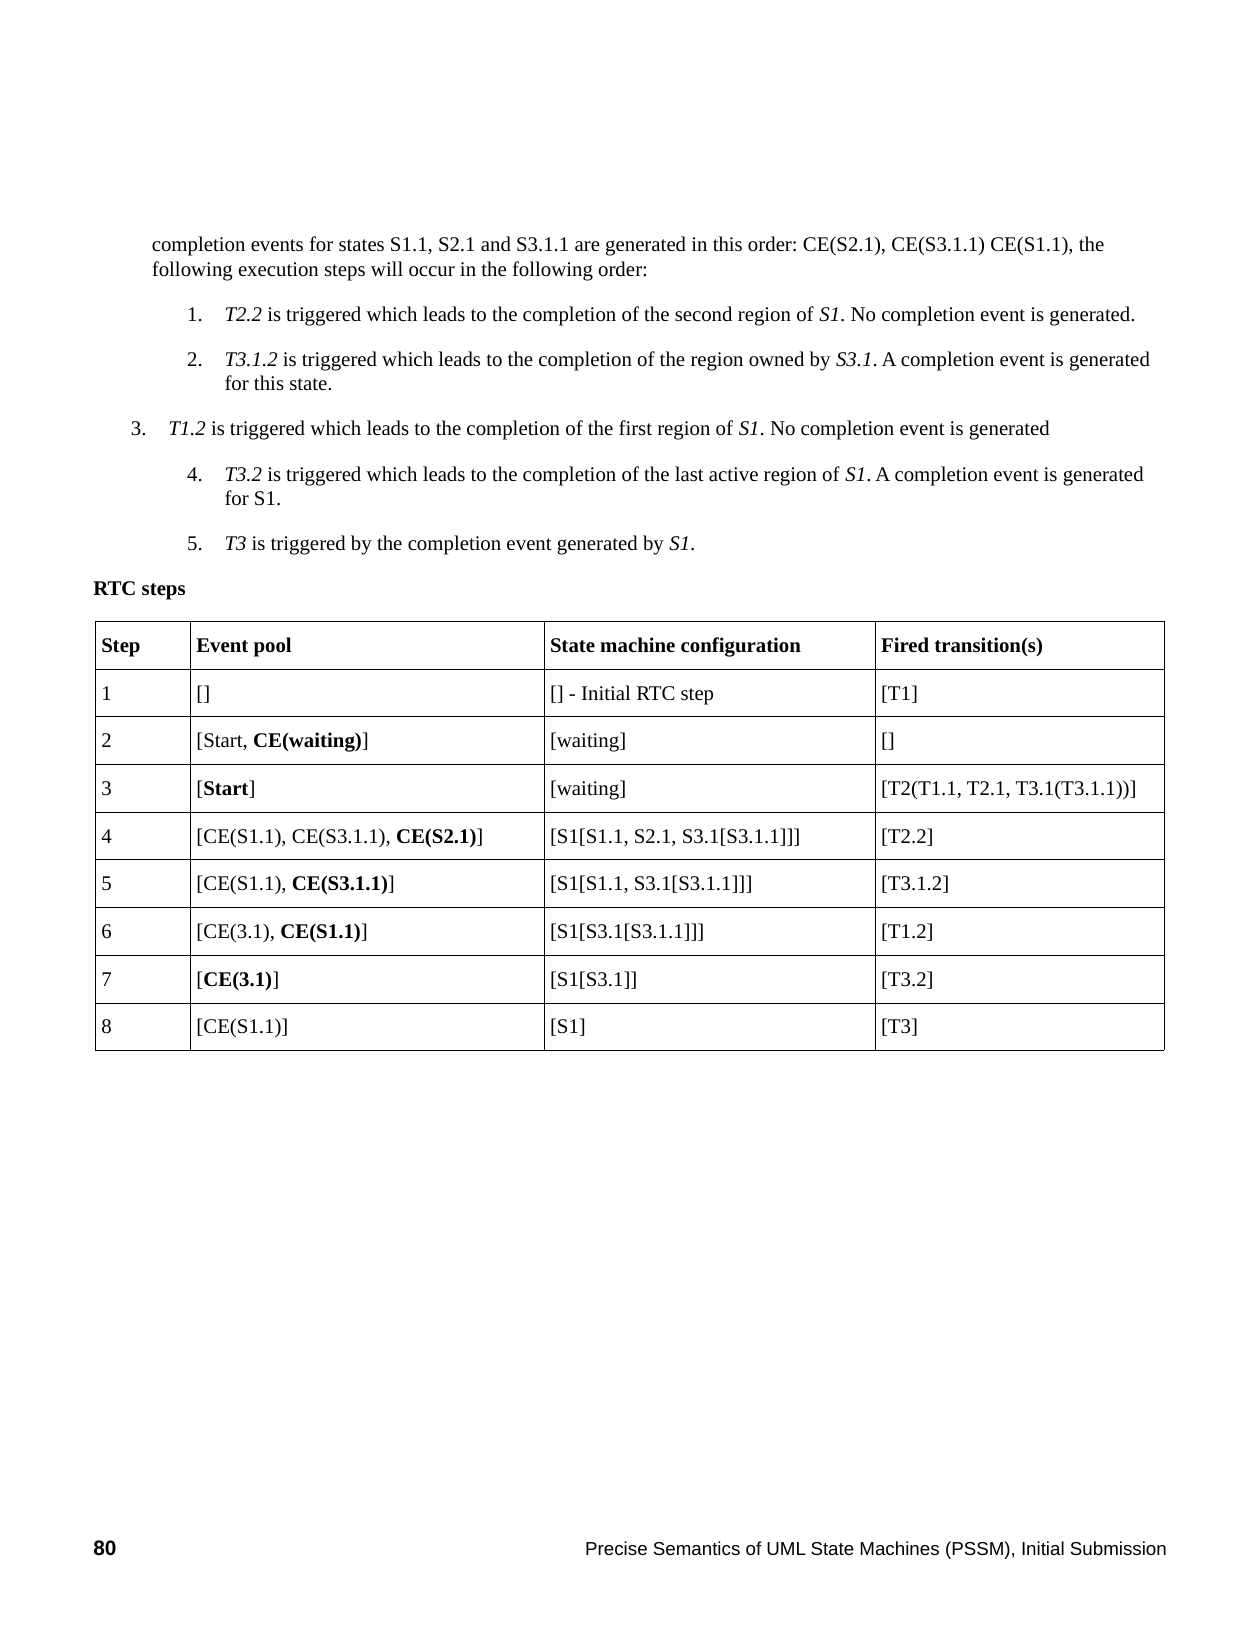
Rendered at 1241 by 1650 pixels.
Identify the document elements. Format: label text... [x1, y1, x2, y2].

table_cell [waiting] [545, 765, 875, 812]
list T3.1.2 is triggered which leads to the completion of the region owned by S3.1. A completion event is generated for this state. [187, 347, 1164, 395]
table_cell 5 [96, 860, 190, 907]
table_cell 4 [96, 813, 190, 859]
table_cell [S1] [545, 1004, 875, 1050]
table_cell [] [876, 717, 1164, 764]
table_cell [T1.2] [876, 908, 1164, 955]
table_cell 8 [96, 1004, 190, 1050]
table_cell [S1[S1.1, S2.1, S3.1[S3.1.1]]] [545, 813, 875, 859]
table_cell [] [191, 670, 544, 716]
list T3 is triggered by the completion event generated by S1. [187, 531, 1164, 555]
table_cell [CE(3.1)] [191, 956, 544, 1002]
table_cell [CE(S1.1)] [191, 1004, 544, 1050]
table_cell [waiting] [545, 717, 875, 764]
table_header State machine configuration [545, 622, 875, 668]
table_cell [T3.1.2] [876, 860, 1164, 907]
list T2.2 is triggered which leads to the completion of the second region of S1. No completion event is generated. [187, 302, 1164, 326]
table_header Step [96, 622, 190, 668]
list completion events for states S1.1, S2.1 and S3.1.1 are generated in this order: CE(S2.1), CE(S3.1.1) CE(S1.1), the following execution steps will occur in the following order: [131, 231, 1164, 281]
table_cell [Start] [191, 765, 544, 812]
list T3.2 is triggered which leads to the completion of the last active region of S1. A completion event is generated for S1. [187, 461, 1164, 509]
table_cell 3 [96, 765, 190, 812]
table_cell [] - Initial RTC step [545, 670, 875, 716]
table_cell [CE(S1.1), CE(S3.1.1), CE(S2.1)] [191, 813, 544, 859]
table_cell [Start, CE(waiting)] [191, 717, 544, 764]
table_cell 6 [96, 908, 190, 955]
table_cell [T2(T1.1, T2.1, T3.1(T3.1.1))] [876, 765, 1164, 812]
table_cell 1 [96, 670, 190, 716]
text RTC steps [93, 576, 1164, 600]
table_header Event pool [191, 622, 544, 668]
table_cell [CE(3.1), CE(S1.1)] [191, 908, 544, 955]
table_header Fired transition(s) [876, 622, 1164, 668]
table_cell [T1] [876, 670, 1164, 716]
table_cell 2 [96, 717, 190, 764]
list T1.2 is triggered which leads to the completion of the first region of S1. No completion event is generated [131, 416, 1164, 440]
table_cell [T2.2] [876, 813, 1164, 859]
table_cell 7 [96, 956, 190, 1002]
table_cell [T3] [876, 1004, 1164, 1050]
table_cell [T3.2] [876, 956, 1164, 1002]
table_cell [CE(S1.1), CE(S3.1.1)] [191, 860, 544, 907]
table_cell [S1[S3.1]] [545, 956, 875, 1002]
table_cell [S1[S1.1, S3.1[S3.1.1]]] [545, 860, 875, 907]
table_cell [S1[S3.1[S3.1.1]]] [545, 908, 875, 955]
